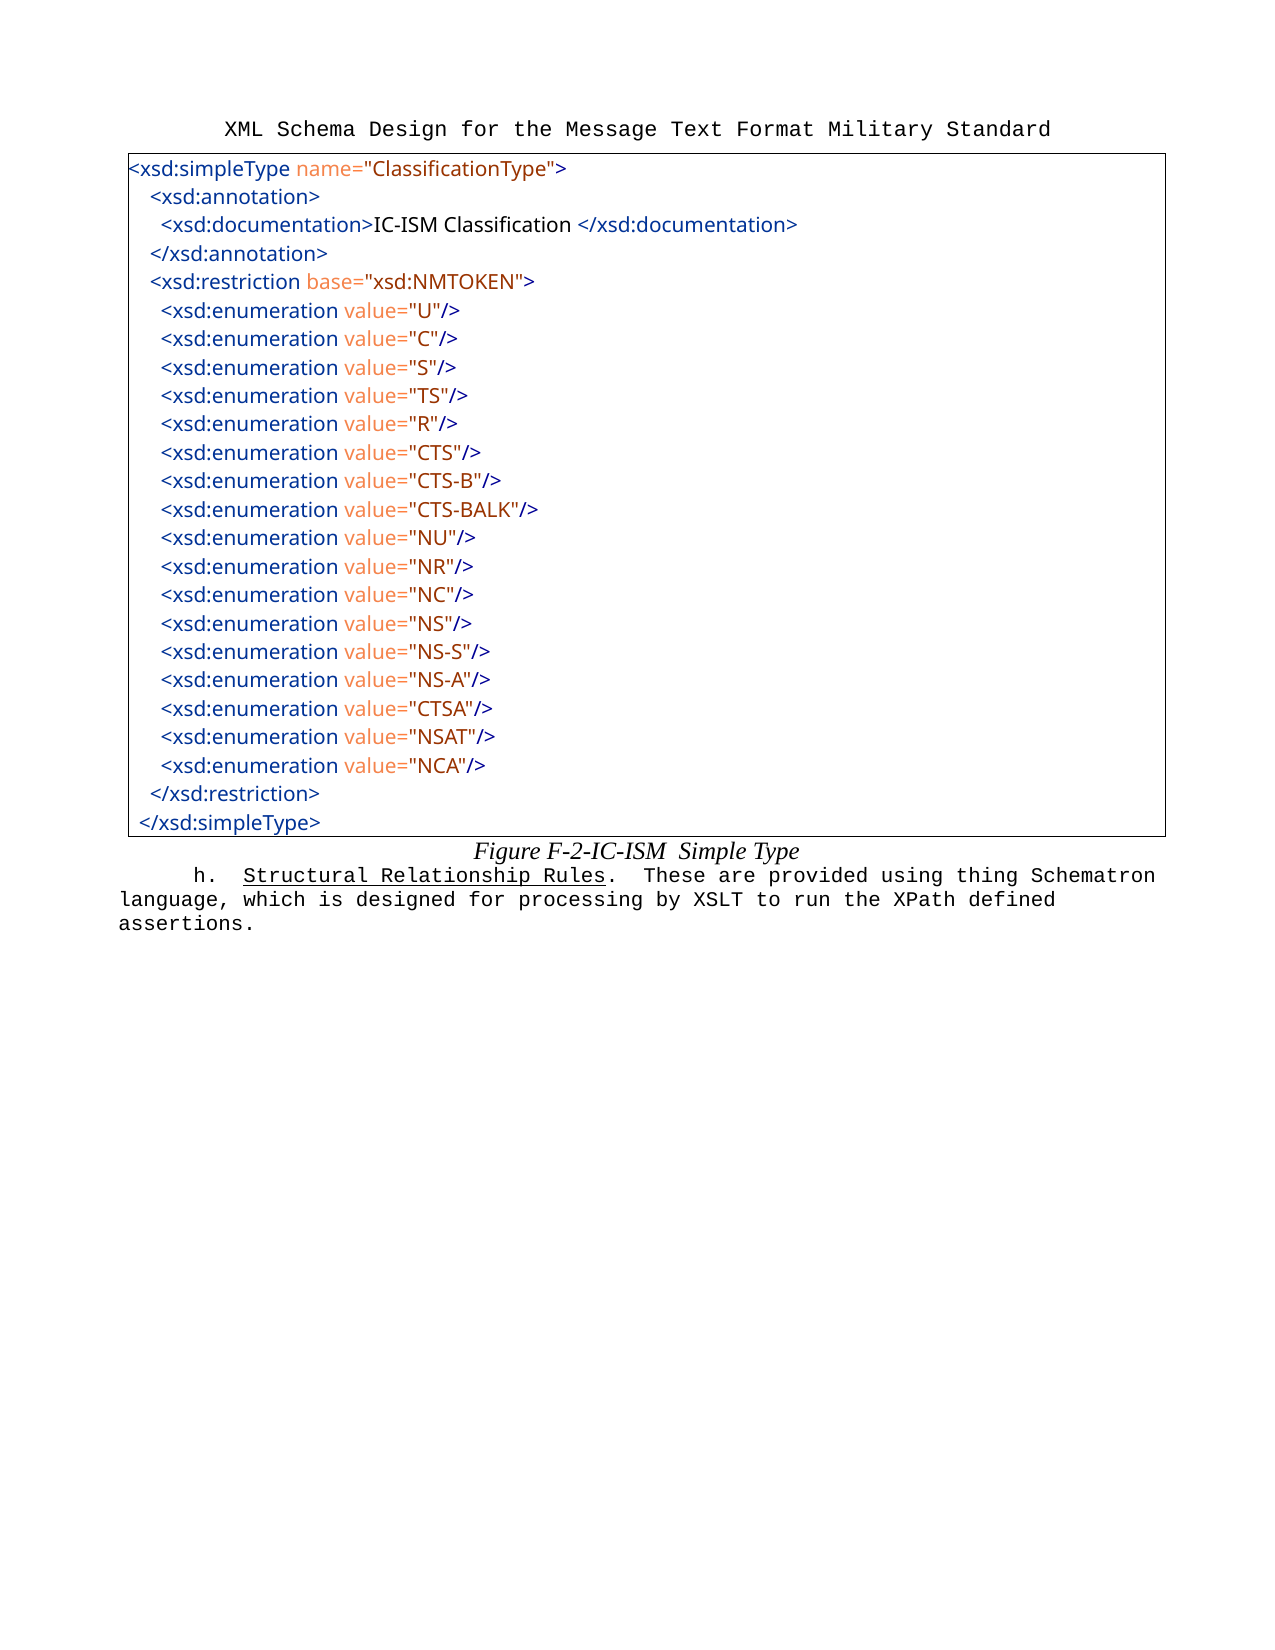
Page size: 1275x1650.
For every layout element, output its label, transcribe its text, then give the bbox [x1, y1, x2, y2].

text h. Structural Relationship Rules. These are provided using thing Schematron language, which is designed for processing by XSLT to run the XPath defined assertions. [118, 172, 1157, 936]
text Figure F-2-IC-ISM Simple Type [119, 185, 1156, 865]
